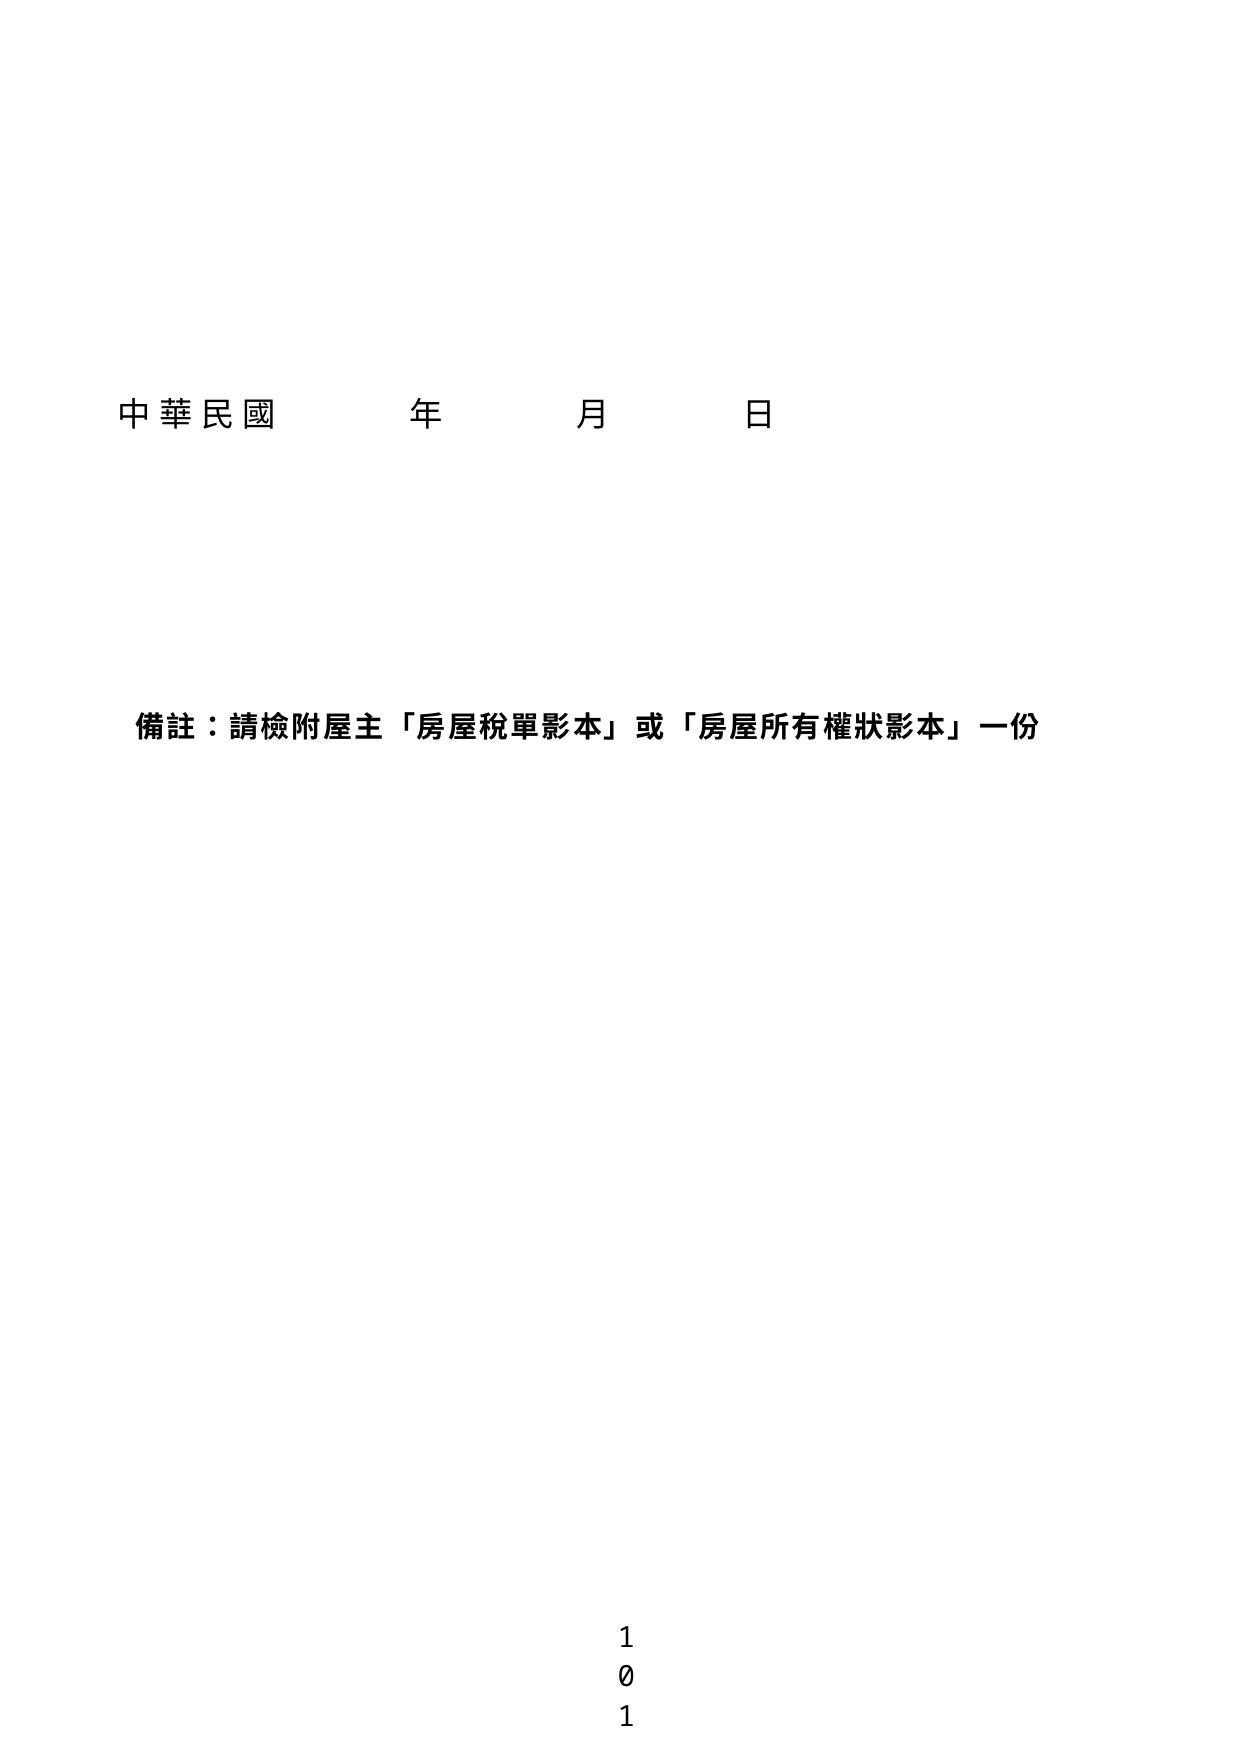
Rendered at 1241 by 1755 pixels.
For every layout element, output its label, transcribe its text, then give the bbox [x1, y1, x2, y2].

text 中華民國 年 月 日 [113, 370, 1124, 433]
text 備註：請檢附屋主「房屋稅單影本」或「房屋所有權狀影本」一份 [126, 683, 1124, 745]
